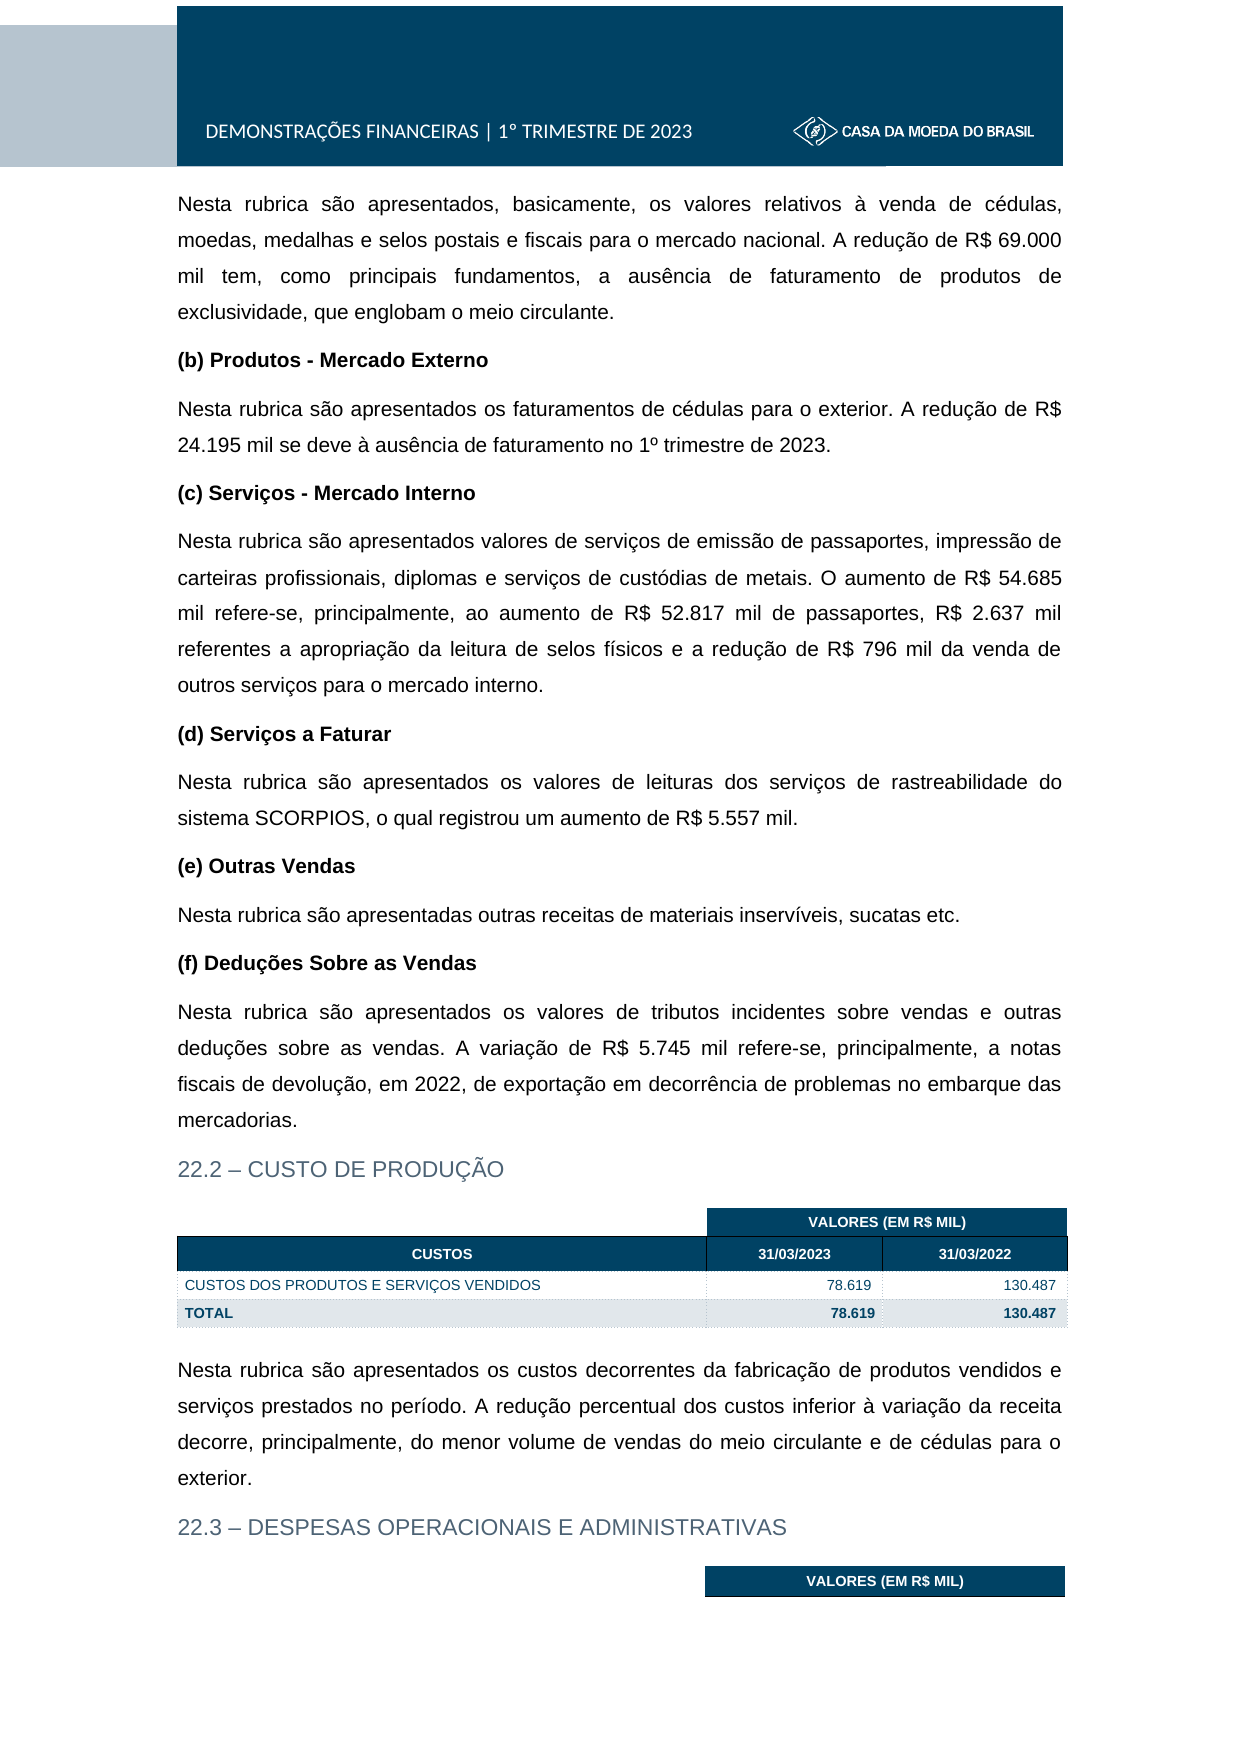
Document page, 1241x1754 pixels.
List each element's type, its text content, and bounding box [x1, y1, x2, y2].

table_cell CUSTOS [178, 1237, 706, 1271]
text (c) Serviços - Mercado Interno [177, 481, 1063, 505]
text Nesta rubrica são apresentados os custos decorrentes da fabricação de produtos vendidos e serviços prestados no período. A redução percentual dos custos inferior à variação da receita decorre, principalmente, do menor volume de vendas do meio circulante e de cédulas para o exterior. [177, 1358, 1063, 1490]
text Nesta rubrica são apresentados valores de serviços de emissão de passaportes, impressão de carteiras profissionais, diplomas e serviços de custódias de metais. O aumento de R$ 54.685 mil refere-se, principalmente, ao aumento de R$ 52.817 mil de passaportes, R$ 2.637 mil referentes a apropriação da leitura de selos físicos e a redução de R$ 796 mil da venda de outros serviços para o mercado interno. [177, 529, 1063, 697]
table_header VALORES (EM R$ MIL) [705, 1566, 1065, 1596]
table_cell TOTAL [177, 1299, 707, 1327]
text 22.2 – CUSTO DE PRODUÇÃO [177, 1156, 1063, 1182]
table_header [177, 1208, 707, 1236]
table_header VALORES (EM R$ MIL) [707, 1208, 1067, 1236]
text (d) Serviços a Faturar [177, 722, 1063, 746]
text Nesta rubrica são apresentados os valores de leituras dos serviços de rastreabilidade do sistema SCORPIOS, o qual registrou um aumento de R$ 5.557 mil. [177, 770, 1063, 830]
text Nesta rubrica são apresentados, basicamente, os valores relativos à venda de cédulas, moedas, medalhas e selos postais e fiscais para o mercado nacional. A redução de R$ 69.000 mil tem, como principais fundamentos, a ausência de faturamento de produtos de exclusividade, que englobam o meio circulante. [177, 192, 1063, 324]
text (b) Produtos - Mercado Externo [177, 348, 1063, 372]
text 22.3 – DESPESAS OPERACIONAIS E ADMINISTRATIVAS [177, 1514, 1063, 1541]
table_cell 31/03/2022 [883, 1237, 1067, 1271]
text (f) Deduções Sobre as Vendas [177, 951, 1063, 975]
text Nesta rubrica são apresentadas outras receitas de materiais inservíveis, sucatas etc. [177, 903, 1063, 927]
table_cell 130.487 [883, 1299, 1067, 1327]
table_cell CUSTOS DOS PRODUTOS E SERVIÇOS VENDIDOS [177, 1271, 707, 1299]
table_cell 31/03/2023 [707, 1237, 882, 1271]
table_header [177, 1566, 705, 1596]
table_cell 78.619 [707, 1271, 882, 1299]
table_cell 78.619 [707, 1299, 882, 1327]
text (e) Outras Vendas [177, 854, 1063, 878]
text Nesta rubrica são apresentados os valores de tributos incidentes sobre vendas e outras deduções sobre as vendas. A variação de R$ 5.745 mil refere-se, principalmente, a notas fiscais de devolução, em 2022, de exportação em decorrência de problemas no embarque das mercadorias. [177, 1000, 1063, 1131]
table_cell 130.487 [883, 1271, 1067, 1299]
text Nesta rubrica são apresentados os faturamentos de cédulas para o exterior. A redução de R$ 24.195 mil se deve à ausência de faturamento no 1º trimestre de 2023. [177, 397, 1063, 456]
